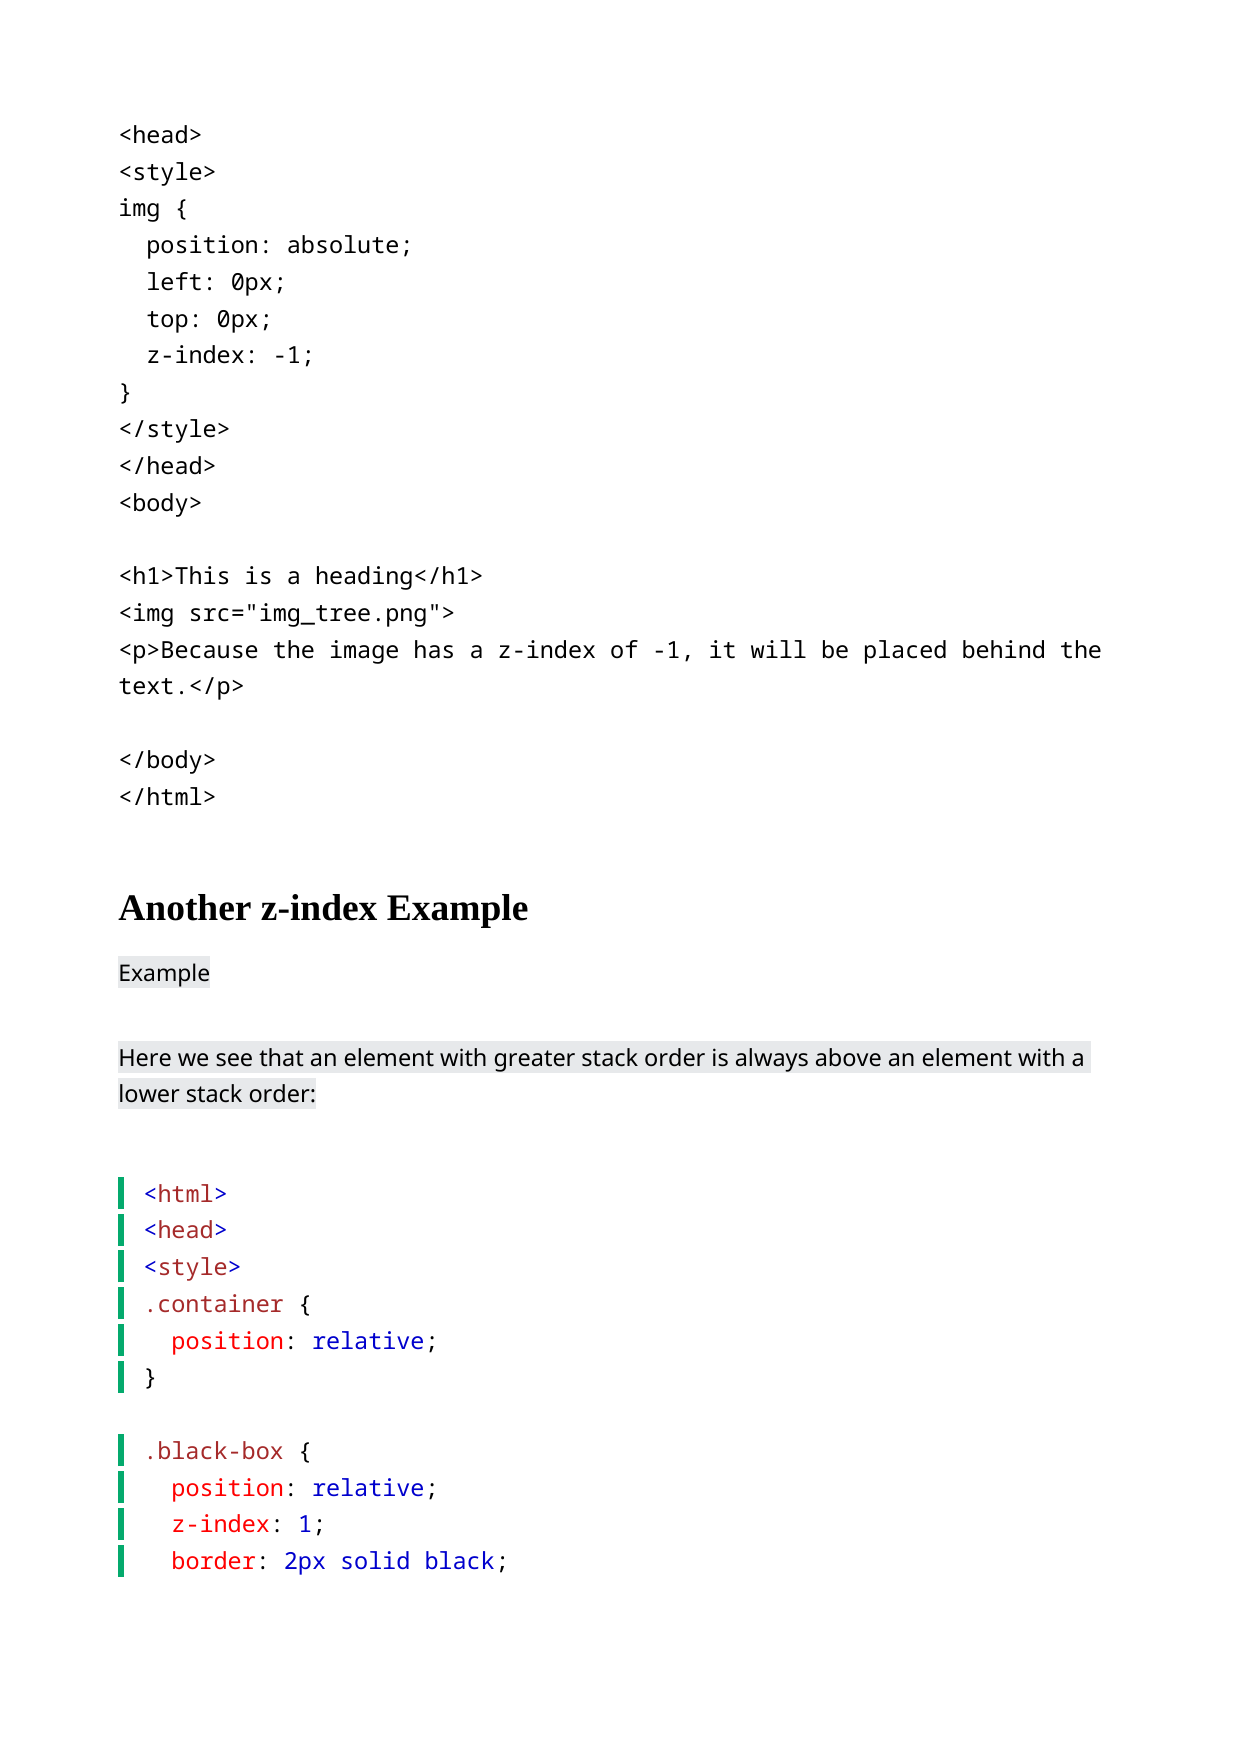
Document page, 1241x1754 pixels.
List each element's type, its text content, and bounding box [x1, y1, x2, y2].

text z-index: -1; [118, 339, 1122, 371]
text <head> [118, 118, 1122, 150]
text </head> [118, 449, 1122, 481]
text <h1>This is a heading</h1> [118, 559, 1122, 591]
text </style> [118, 412, 1122, 444]
text <body> [118, 486, 1122, 518]
text <html> <head> <style> .container { position: relative; } .black-box { position: relative; z-index: 1; border: 2px solid black; [118, 1177, 1122, 1577]
text img { [118, 192, 1122, 224]
text <img src="img_tree.png"> [118, 596, 1122, 628]
text Here we see that an element with greater stack order is always above an element with a lower stack order: [118, 1041, 1122, 1109]
subtitle Another z-index Example [118, 885, 1122, 928]
text </html> [118, 780, 1122, 812]
text position: absolute; [118, 228, 1122, 260]
subtitle Example [118, 956, 1122, 988]
text top: 0px; [118, 302, 1122, 334]
text <style> [118, 155, 1122, 187]
text <p>Because the image has a z-index of -1, it will be placed behind the text.</p> [118, 633, 1122, 702]
text left: 0px; [118, 265, 1122, 297]
text } [118, 376, 1122, 407]
text </body> [118, 743, 1122, 775]
